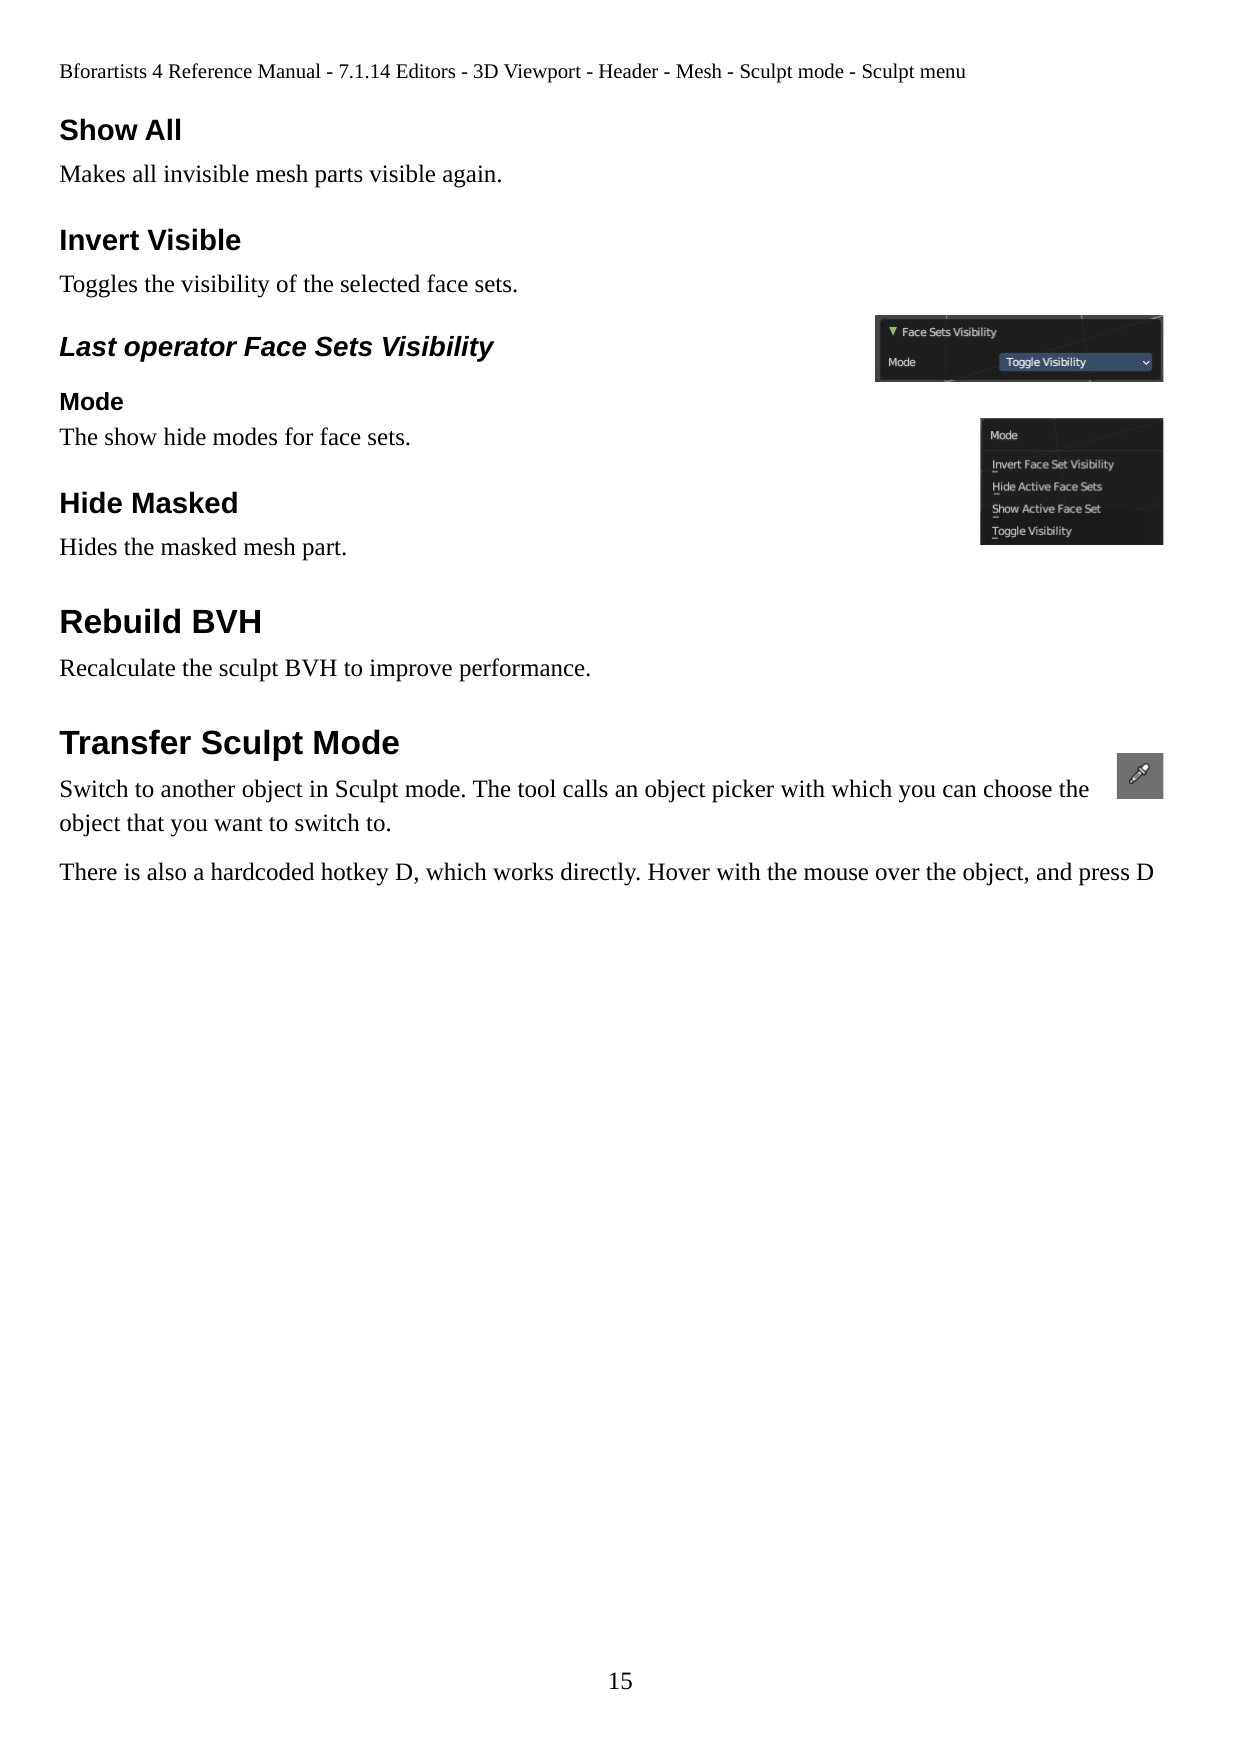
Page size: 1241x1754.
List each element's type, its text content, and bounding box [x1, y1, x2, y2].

picture [980, 418, 1164, 545]
subtitle Mode [59, 387, 1181, 416]
subtitle Last operator Face Sets Visibility [59, 330, 875, 362]
text Makes all invisible mesh parts visible again. [59, 159, 1181, 188]
text Recalculate the sculpt BVH to improve performance. [59, 653, 1181, 682]
picture [875, 315, 1164, 382]
subtitle Show All [59, 113, 1181, 146]
text Hides the masked mesh part. [59, 532, 1181, 561]
text The show hide modes for face sets. [59, 422, 980, 451]
text Switch to another object in Sculpt mode. The tool calls an object picker with which you can choose the object that you want to switch to. [59, 774, 1181, 837]
picture [1116, 753, 1164, 799]
subtitle Transfer Sculpt Mode [59, 723, 1181, 761]
subtitle Hide Masked [59, 486, 980, 519]
text Toggles the visibility of the selected face sets. [59, 269, 1181, 297]
subtitle Rebuild BVH [59, 602, 1181, 640]
text There is also a hardcoded hotkey D, which works directly. Hover with the mouse over the object, and press D [59, 857, 1181, 886]
subtitle Invert Visible [59, 222, 1181, 256]
subtitle [1164, 486, 1181, 519]
